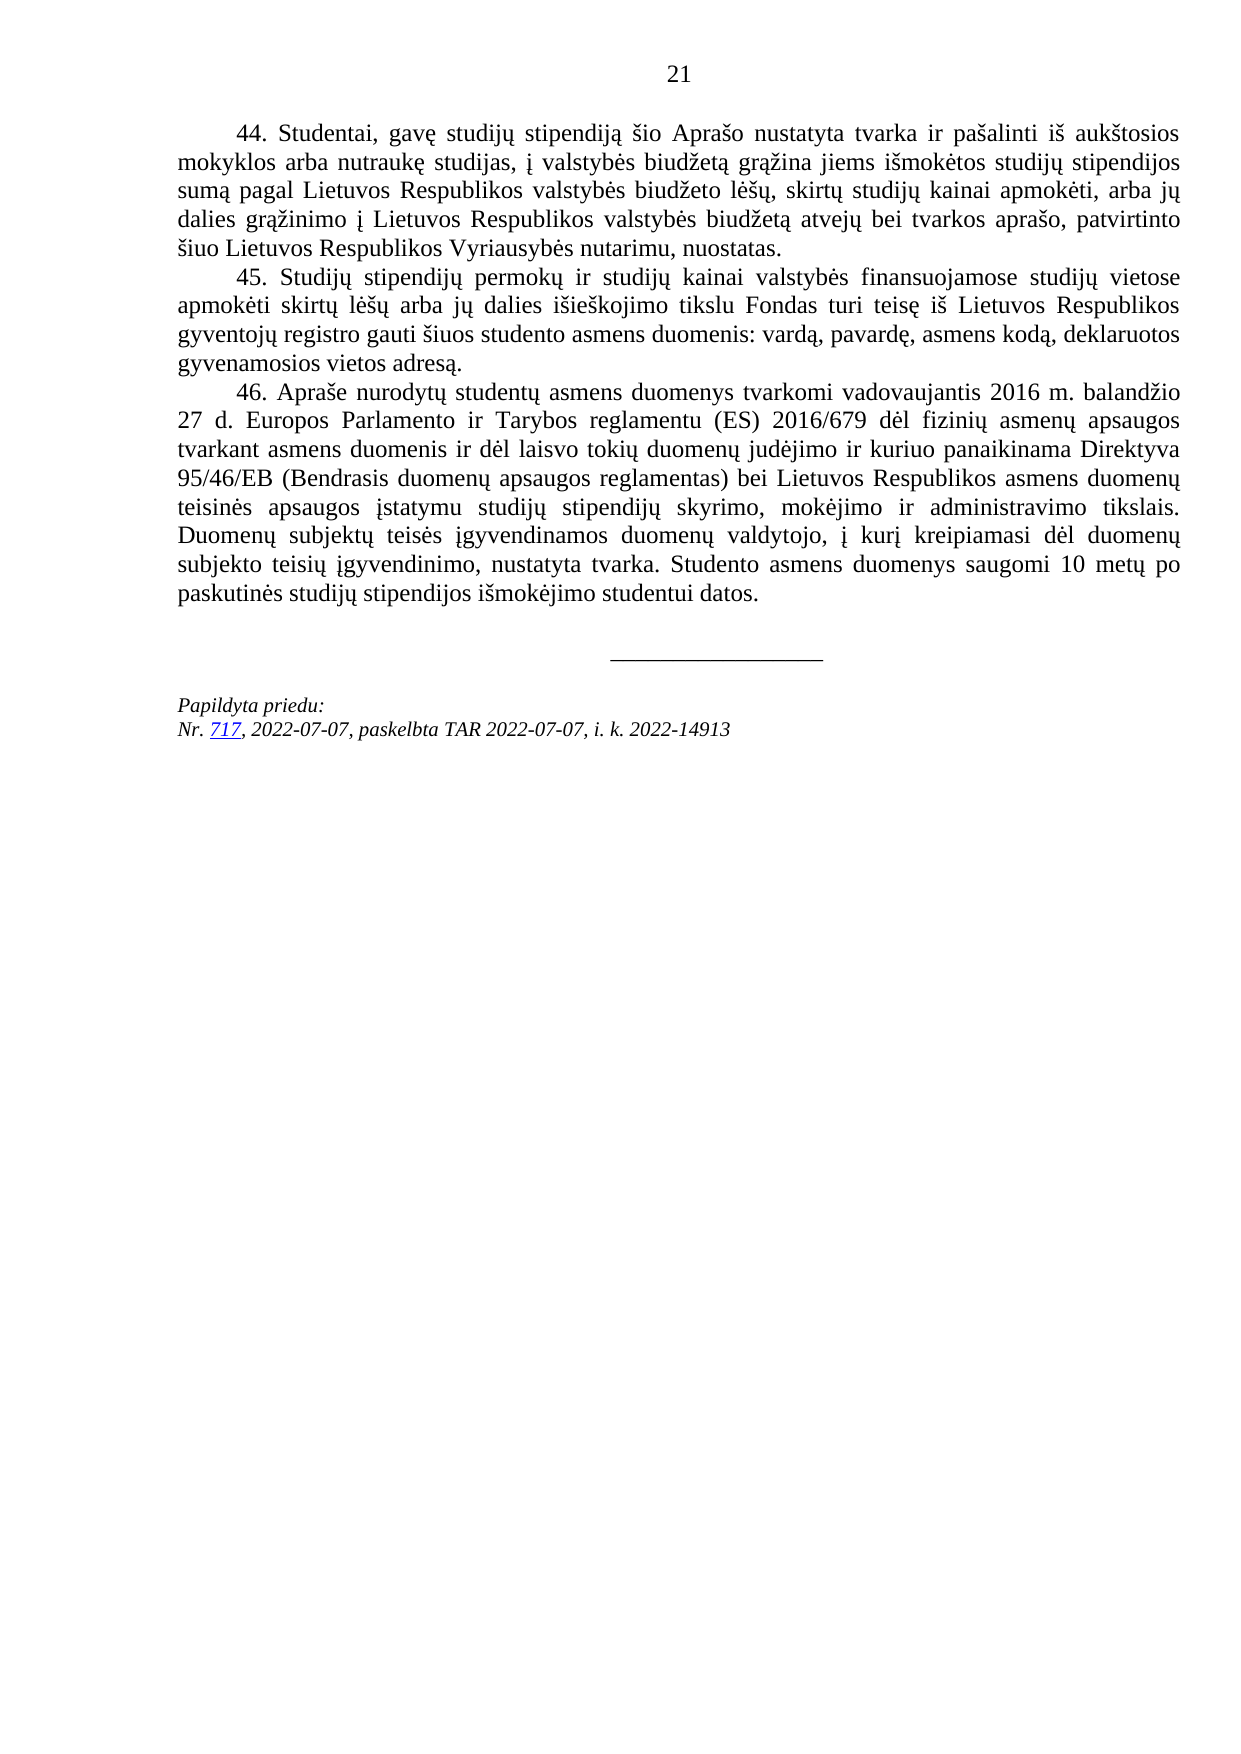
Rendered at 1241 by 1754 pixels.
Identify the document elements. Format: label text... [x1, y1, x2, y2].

text 45. Studijų stipendijų permokų ir studijų kainai valstybės finansuojamose studijų vietose apmokėti skirtų lėšų arba jų dalies išieškojimo tikslu Fondas turi teisę iš Lietuvos Respublikos gyventojų registro gauti šiuos studento asmens duomenis: vardą, pavardę, asmens kodą, deklaruotos gyvenamosios vietos adresą. [177, 262, 1181, 377]
text _________________ [177, 636, 1181, 664]
text Nr. 717, 2022-07-07, paskelbta TAR 2022-07-07, i. k. 2022-14913 [177, 717, 1181, 741]
text 46. Apraše nurodytų studentų asmens duomenys tvarkomi vadovaujantis 2016 m. balandžio 27 d. Europos Parlamento ir Tarybos reglamentu (ES) 2016/679 dėl fizinių asmenų apsaugos tvarkant asmens duomenis ir dėl laisvo tokių duomenų judėjimo ir kuriuo panaikinama Direktyva 95/46/EB (Bendrasis duomenų apsaugos reglamentas) bei Lietuvos Respublikos asmens duomenų teisinės apsaugos įstatymu studijų stipendijų skyrimo, mokėjimo ir administravimo tikslais. Duomenų subjektų teisės įgyvendinamos duomenų valdytojo, į kurį kreipiamasi dėl duomenų subjekto teisių įgyvendinimo, nustatyta tvarka. Studento asmens duomenys saugomi 10 metų po paskutinės studijų stipendijos išmokėjimo studentui datos. [177, 377, 1181, 607]
text Papildyta priedu: [177, 693, 1181, 717]
text 44. Studentai, gavę studijų stipendiją šio Aprašo nustatyta tvarka ir pašalinti iš aukštosios mokyklos arba nutraukę studijas, į valstybės biudžetą grąžina jiems išmokėtos studijų stipendijos sumą pagal Lietuvos Respublikos valstybės biudžeto lėšų, skirtų studijų kainai apmokėti, arba jų dalies grąžinimo į Lietuvos Respublikos valstybės biudžetą atvejų bei tvarkos aprašo, patvirtinto šiuo Lietuvos Respublikos Vyriausybės nutarimu, nuostatas. [177, 118, 1181, 262]
